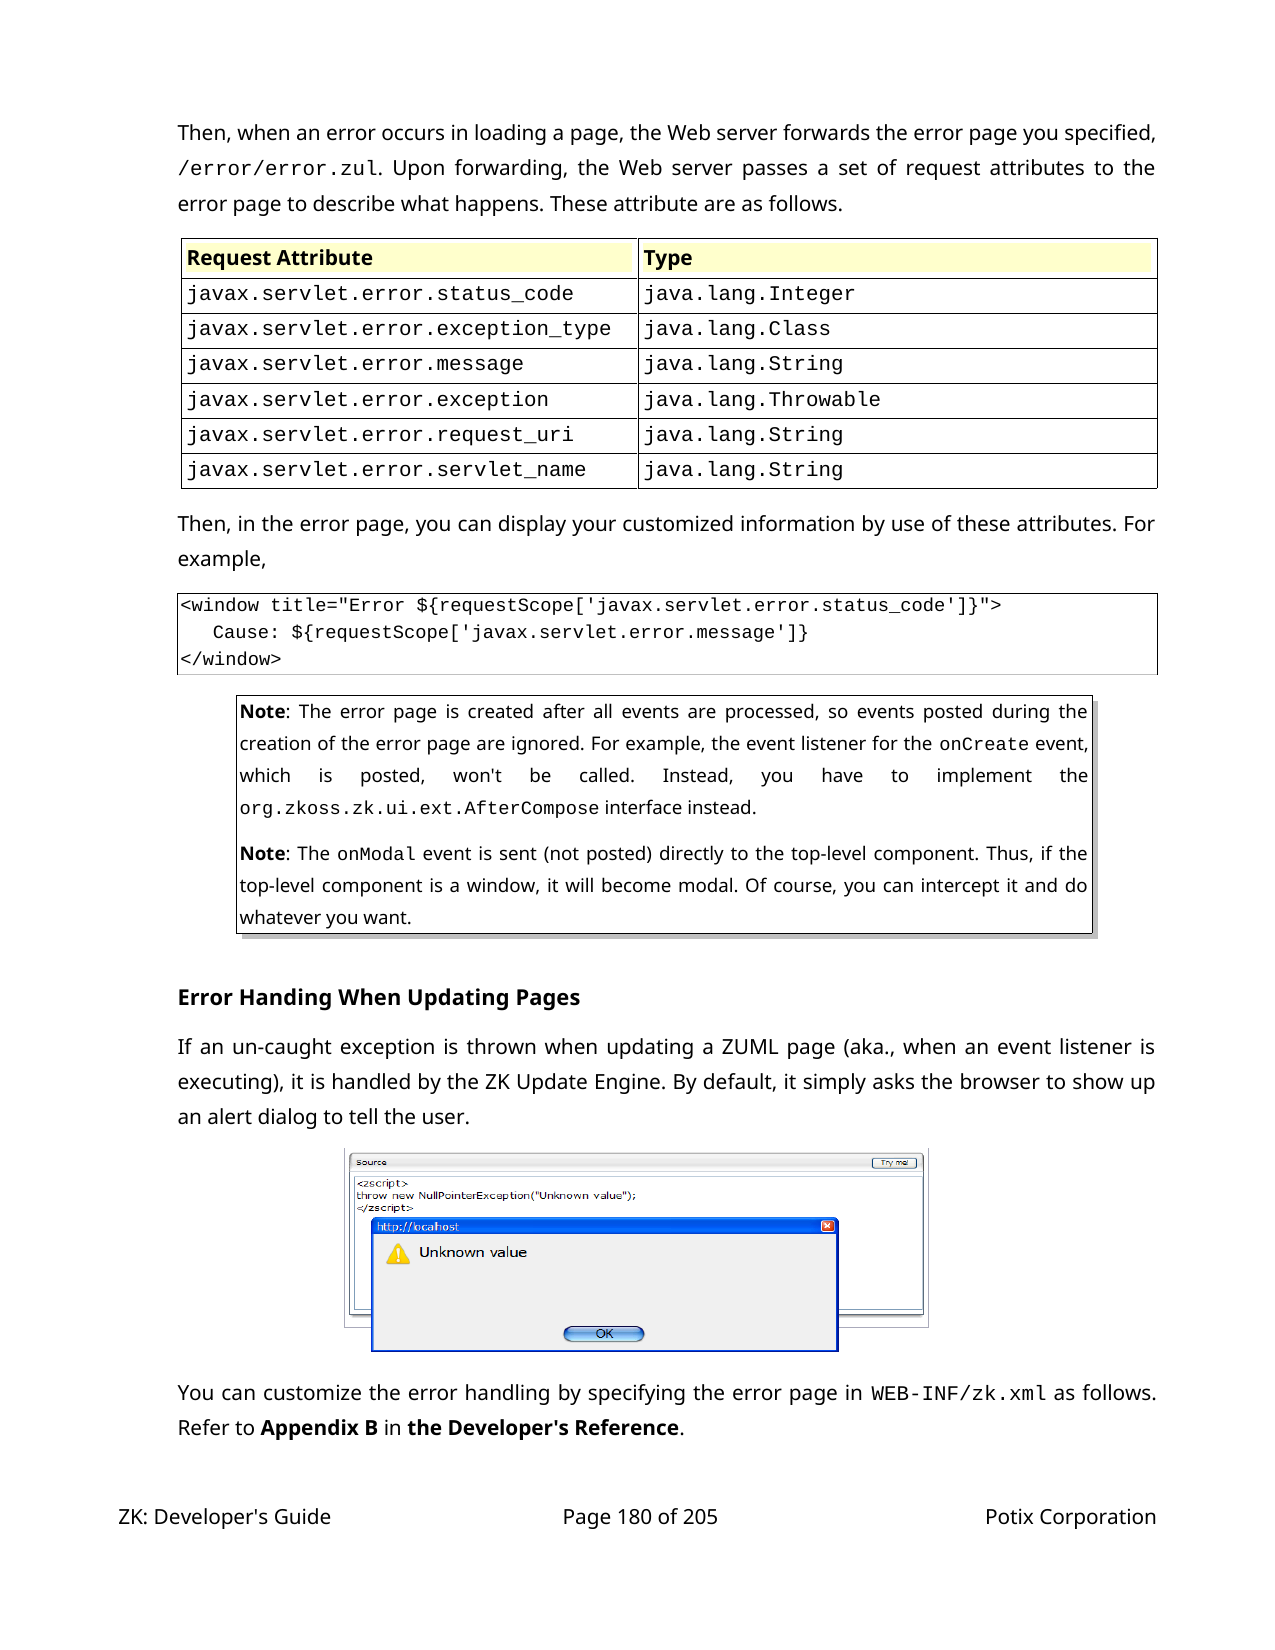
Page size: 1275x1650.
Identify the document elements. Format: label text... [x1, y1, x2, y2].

text You can customize the error handling by specifying the error page in WEB-INF/zk.xml as follows. Refer to Appendix B in the Developer's Reference. [177, 1378, 1157, 1442]
table_header Request Attribute [182, 239, 637, 278]
text Note: The error page is created after all events are processed, so events posted during the creation of the error page are ignored. For example, the event listener for the onCreate event, which is posted, won't be called. Instead, you have to implement the org.zkoss.zk.ui.ext.AfterCompose interface instead. [237, 696, 1092, 820]
table_header Type [639, 239, 1157, 278]
text If an un-caught exception is thrown when updating a ZUML page (aka., when an event listener is executing), it is handled by the ZK Update Engine. By default, it simply asks the browser to show up an alert dialog to tell the user. [177, 1032, 1157, 1131]
table_cell javax.servlet.error.request_uri [182, 419, 637, 453]
table_cell java.lang.Class [639, 314, 1157, 348]
table_cell java.lang.Integer [639, 279, 1157, 313]
text </window> [178, 647, 1157, 674]
text Cause: ${requestScope['javax.servlet.error.message']} [178, 620, 1157, 644]
table_cell java.lang.String [639, 454, 1157, 488]
table_cell javax.servlet.error.message [182, 349, 637, 383]
subtitle Error Handing When Updating Pages [177, 981, 1157, 1011]
text Then, in the error page, you can display your customized information by use of these attributes. For example, [177, 509, 1157, 572]
table_cell java.lang.String [639, 349, 1157, 383]
table_cell java.lang.Throwable [639, 384, 1157, 418]
table_cell java.lang.String [639, 419, 1157, 453]
text <window title="Error ${requestScope['javax.servlet.error.status_code']}"> [178, 594, 1157, 617]
text Note: The onModal event is sent (not posted) directly to the top-level component. Thus, if the top-level component is a window, it will become modal. Of course, you can intercept it and do whatever you want. [237, 837, 1092, 933]
picture [342, 1148, 933, 1354]
text Then, when an error occurs in loading a page, the Web server forwards the error page you specified, /error/error.zul. Upon forwarding, the Web server passes a set of request attributes to the error page to describe what happens. These attribute are as follows. [177, 118, 1157, 217]
table_cell javax.servlet.error.exception_type [182, 314, 637, 348]
table_cell javax.servlet.error.status_code [182, 279, 637, 313]
table_cell javax.servlet.error.servlet_name [182, 454, 637, 488]
table_cell javax.servlet.error.exception [182, 384, 637, 418]
